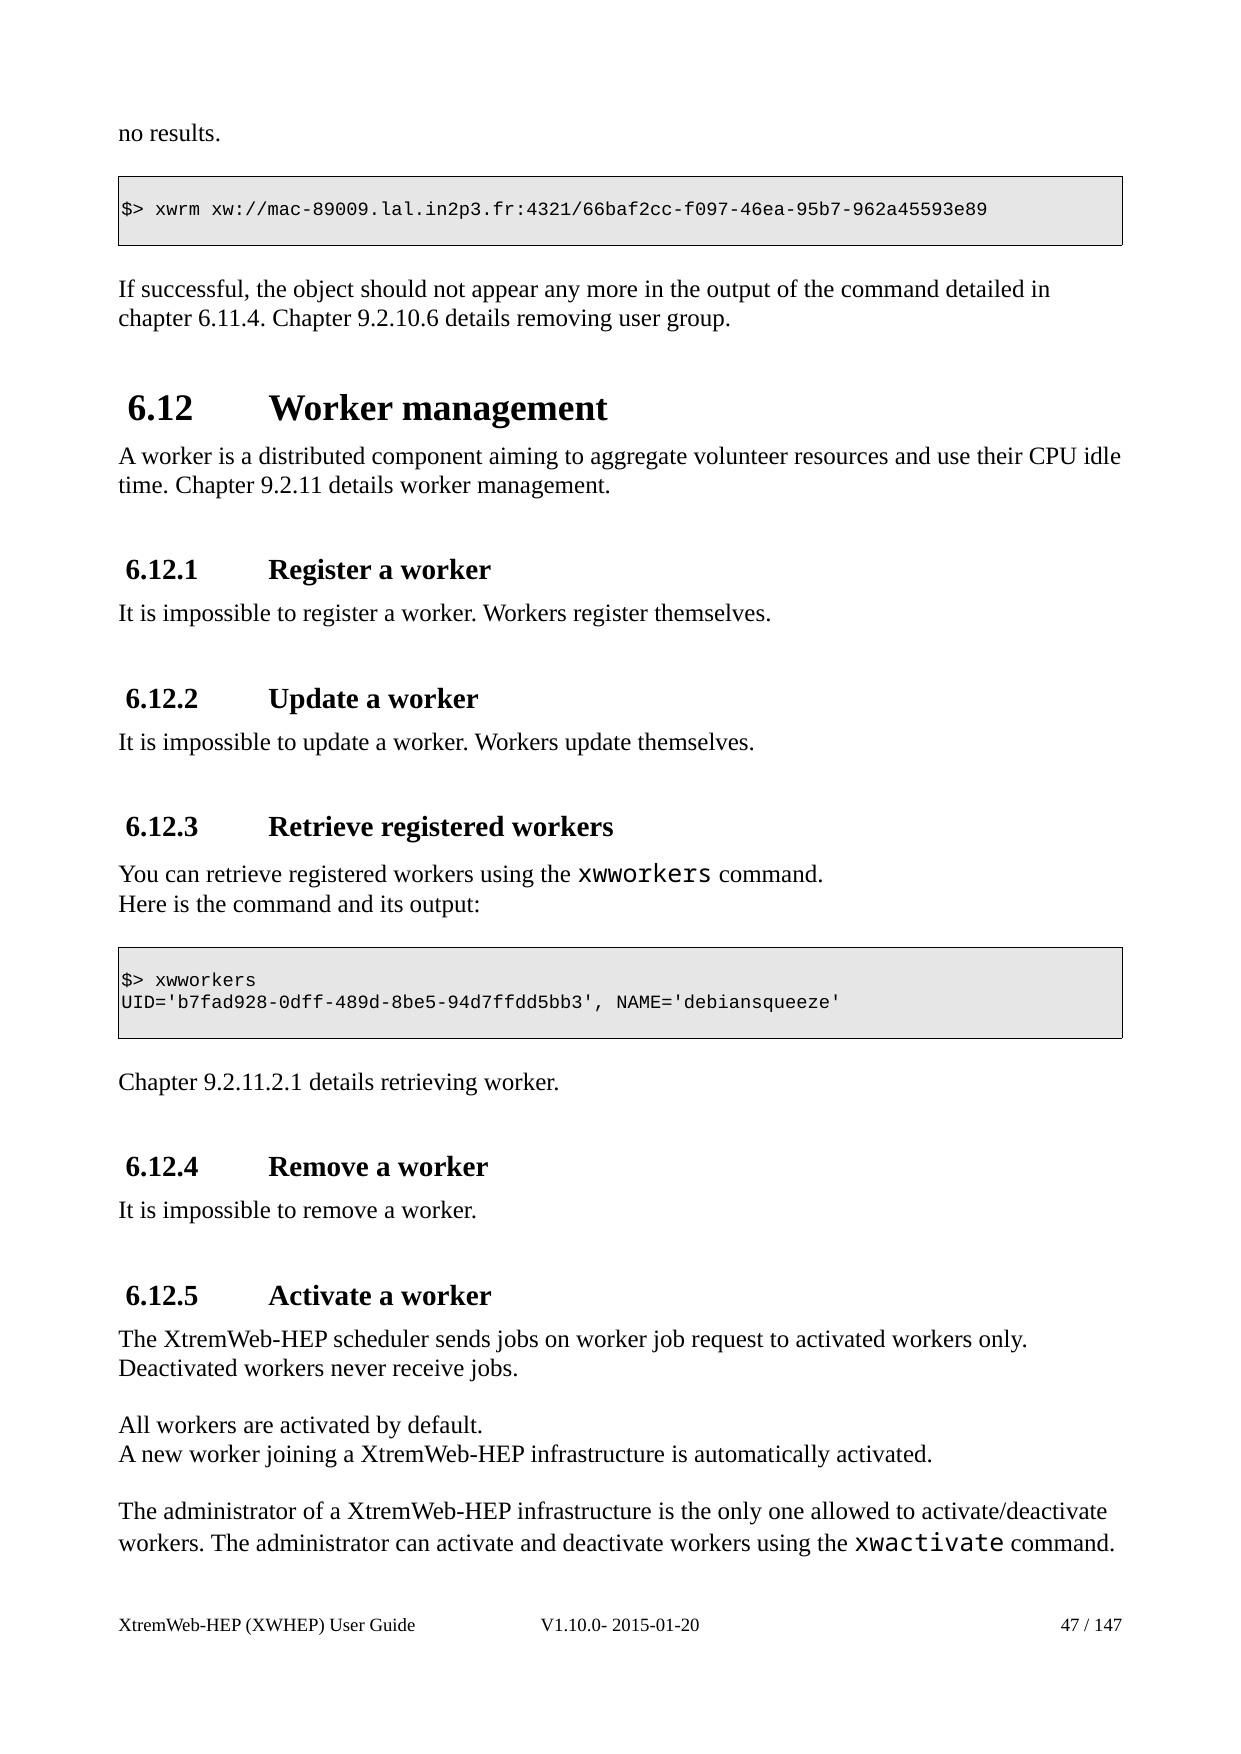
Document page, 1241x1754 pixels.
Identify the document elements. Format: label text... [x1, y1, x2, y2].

text It is impossible to update a worker. Workers update themselves. [118, 727, 1122, 756]
text Here is the command and its output: [118, 889, 1122, 918]
subtitle Register a worker [118, 552, 1122, 586]
subtitle Worker management [118, 385, 1122, 428]
subtitle Activate a worker [118, 1278, 1122, 1311]
text no results. [118, 118, 1122, 147]
text The administrator of a XtremWeb-HEP infrastructure is the only one allowed to activate/deactivate workers. The administrator can activate and deactivate workers using the xwactivate command. [118, 1496, 1122, 1559]
text Chapter 9.2.11.2.1 details retrieving worker. [118, 1067, 1122, 1096]
text A worker is a distributed component aiming to aggregate volunteer resources and use their CPU idle time. Chapter 9.2.11 details worker management. [118, 441, 1122, 498]
subtitle Remove a worker [118, 1149, 1122, 1183]
text It is impossible to remove a worker. [118, 1195, 1122, 1224]
subtitle Update a worker [118, 681, 1122, 714]
text If successful, the object should not appear any more in the output of the command detailed in chapter 6.11.4. Chapter 9.2.10.6 details removing user group. [118, 274, 1122, 332]
text The XtremWeb-HEP scheduler sends jobs on worker job request to activated workers only. Deactivated workers never receive jobs. [118, 1324, 1122, 1381]
subtitle Retrieve registered workers [118, 809, 1122, 843]
text All workers are activated by default. [118, 1410, 1122, 1439]
text UID='b7fad928-0dff-489d-8be5-94d7ffdd5bb3', NAME='debiansqueeze' [119, 989, 1122, 1011]
text You can retrieve registered workers using the xwworkers command. [118, 855, 1122, 889]
text $> xwrm xw://mac-89009.lal.in2p3.fr:4321/66baf2cc-f097-46ea-95b7-962a45593e89 [119, 197, 1122, 218]
text A new worker joining a XtremWeb-HEP infrastructure is automatically activated. [118, 1439, 1122, 1468]
text It is impossible to register a worker. Workers register themselves. [118, 598, 1122, 627]
text $> xwworkers [119, 968, 1122, 989]
